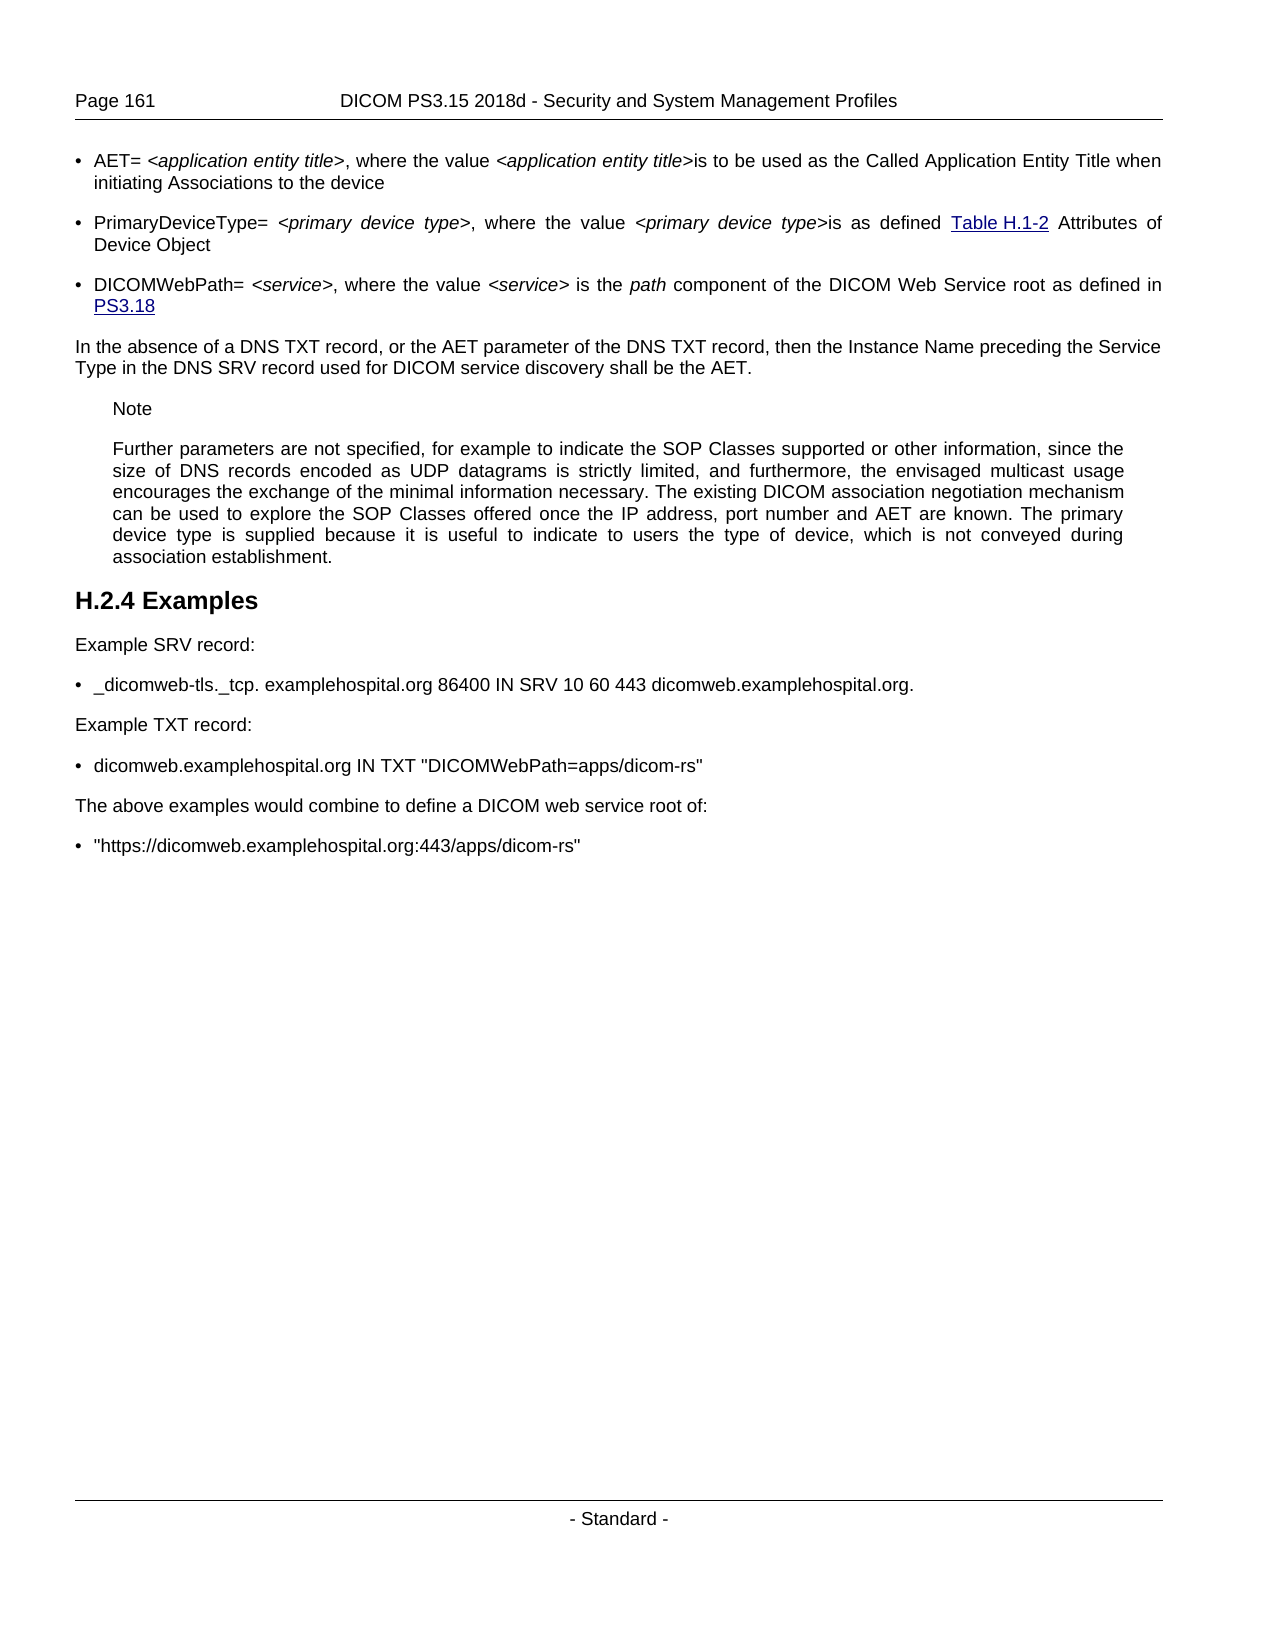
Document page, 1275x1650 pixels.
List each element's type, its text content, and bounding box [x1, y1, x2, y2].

text Example SRV record: [75, 633, 1162, 655]
list _dicomweb-tls._tcp. examplehospital.org 86400 IN SRV 10 60 443 dicomweb.examplehospital.org. [75, 674, 1162, 695]
list "https://dicomweb.examplehospital.org:443/apps/dicom-rs" [75, 835, 1162, 857]
text The above examples would combine to define a DICOM web service root of: [75, 795, 1162, 816]
text In the absence of a DNS TXT record, or the AET parameter of the DNS TXT record, then the Instance Name preceding the Service Type in the DNS SRV record used for DICOM service discovery shall be the AET. [75, 336, 1162, 379]
text Further parameters are not specified, for example to indicate the SOP Classes supported or other information, since the size of DNS records encoded as UDP datagrams is strictly limited, and furthermore, the envisaged multicast usage encourages the exchange of the minimal information necessary. The existing DICOM association negotiation mechanism can be used to explore the SOP Classes offered once the IP address, port number and AET are known. The primary device type is supplied because it is useful to indicate to users the type of device, which is not conveyed during association establishment. [112, 438, 1125, 567]
list DICOMWebPath= <service>, where the value <service> is the path component of the DICOM Web Service root as defined in PS3.18 [75, 274, 1162, 317]
text Note [112, 397, 1125, 419]
list PrimaryDeviceType= <primary device type>, where the value <primary device type>is as defined Table H.1-2 Attributes of Device Object [75, 212, 1162, 255]
list dicomweb.examplehospital.org IN TXT "DICOMWebPath=apps/dicom-rs" [75, 754, 1162, 776]
text Example TXT record: [75, 714, 1162, 736]
list AET= <application entity title>, where the value <application entity title>is to be used as the Called Application Entity Title when initiating Associations to the device [75, 150, 1162, 193]
text H.2.4 Examples [75, 586, 1162, 615]
